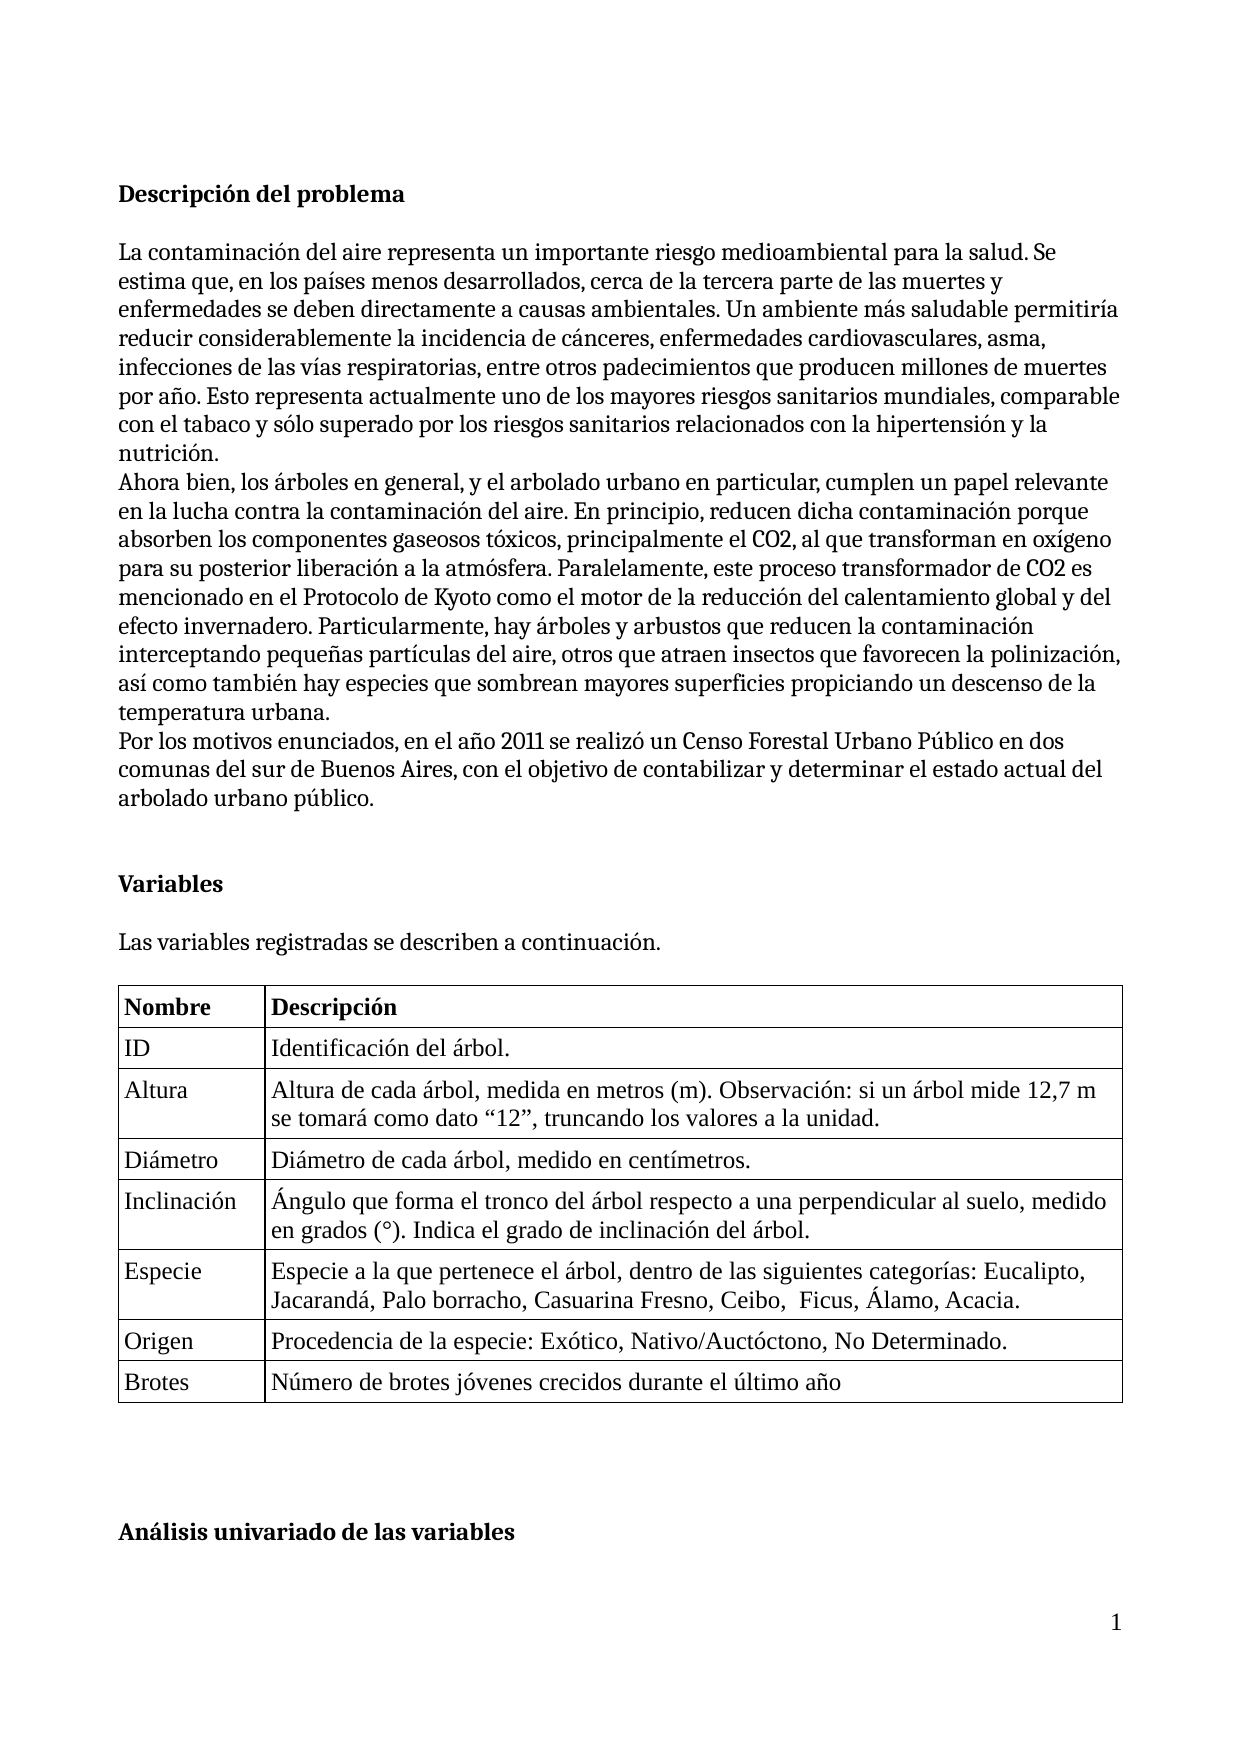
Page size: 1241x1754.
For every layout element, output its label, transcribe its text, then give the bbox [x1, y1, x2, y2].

text interceptando pequeñas partículas del aire, otros que atraen insectos que favorecen la polinización, así como también hay especies que sombrean mayores superficies propiciando un descenso de la temperatura urbana. [118, 640, 1122, 727]
table_cell Origen [119, 1320, 264, 1360]
table_cell Especie a la que pertenece el árbol, dentro de las siguientes categorías: Eucalipto, Jacarandá, Palo borracho, Casuarina Fresno, Ceibo, Ficus, Álamo, Acacia. [266, 1250, 1122, 1319]
table_header Descripción [266, 986, 1122, 1027]
text Descripción del problema [118, 180, 1122, 209]
table_cell Inclinación [119, 1180, 264, 1249]
text Las variables registradas se describen a continuación. [118, 928, 1122, 957]
table_cell Número de brotes jóvenes crecidos durante el último año [266, 1361, 1122, 1402]
table_cell Ángulo que forma el tronco del árbol respecto a una perpendicular al suelo, medido en grados (°). Indica el grado de inclinación del árbol. [266, 1180, 1122, 1249]
table_cell Especie [119, 1250, 264, 1319]
text Por los motivos enunciados, en el año 2011 se realizó un Censo Forestal Urbano Público en dos comunas del sur de Buenos Aires, con el objetivo de contabilizar y determinar el estado actual del arbolado urbano público. [118, 727, 1122, 813]
table_cell Altura de cada árbol, medida en metros (m). Observación: si un árbol mide 12,7 m se tomará como dato “12”, truncando los valores a la unidad. [266, 1069, 1122, 1138]
text Ahora bien, los árboles en general, y el arbolado urbano en particular, cumplen un papel relevante en la lucha contra la contaminación del aire. En principio, reducen dicha contaminación porque absorben los componentes gaseosos tóxicos, principalmente el CO2, al que transforman en oxígeno para su posterior liberación a la atmósfera. Paralelamente, este proceso transformador de CO2 es mencionado en el Protocolo de Kyoto como el motor de la reducción del calentamiento global y del efecto invernadero. Particularmente, hay árboles y arbustos que reducen la contaminación [118, 468, 1122, 640]
table_cell Diámetro [119, 1139, 264, 1179]
table_cell Identificación del árbol. [266, 1028, 1122, 1068]
table_header Nombre [119, 986, 264, 1027]
text Variables [118, 870, 1122, 899]
table_cell Altura [119, 1069, 264, 1138]
table_cell Diámetro de cada árbol, medido en centímetros. [266, 1139, 1122, 1179]
table_cell ID [119, 1028, 264, 1068]
table_cell Brotes [119, 1361, 264, 1402]
text Análisis univariado de las variables [118, 1518, 1122, 1546]
table_cell Procedencia de la especie: Exótico, Nativo/Auctóctono, No Determinado. [266, 1320, 1122, 1360]
text La contaminación del aire representa un importante riesgo medioambiental para la salud. Se estima que, en los países menos desarrollados, cerca de la tercera parte de las muertes y enfermedades se deben directamente a causas ambientales. Un ambiente más saludable permitiría reducir considerablemente la incidencia de cánceres, enfermedades cardiovasculares, asma, infecciones de las vías respiratorias, entre otros padecimientos que producen millones de muertes por año. Esto representa actualmente uno de los mayores riesgos sanitarios mundiales, comparable con el tabaco y sólo superado por los riesgos sanitarios relacionados con la hipertensión y la nutrición. [118, 238, 1122, 468]
